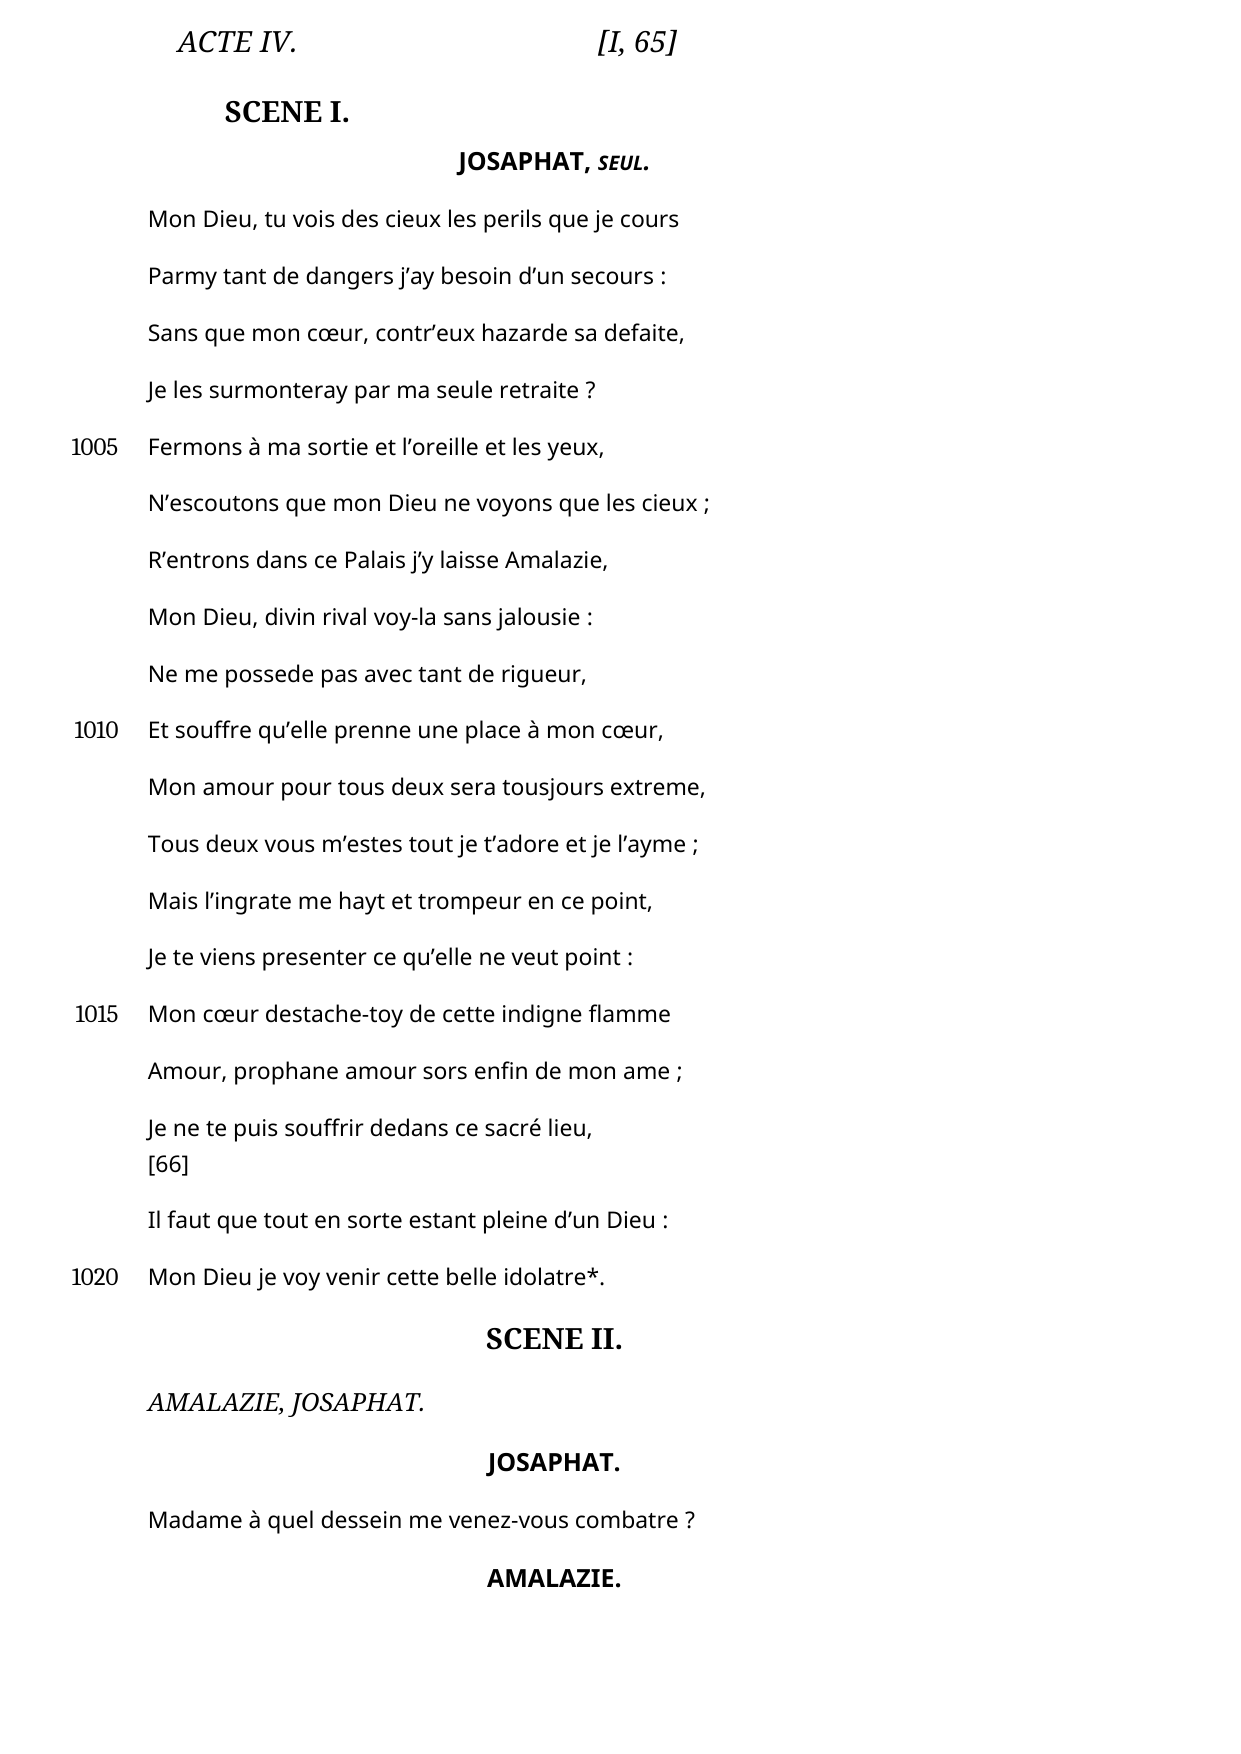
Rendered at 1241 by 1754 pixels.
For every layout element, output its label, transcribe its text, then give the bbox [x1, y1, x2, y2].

text Mon Dieu je voy venir cette belle idolatre*. [148, 1261, 961, 1292]
text N’escoutons que mon Dieu ne voyons que les cieux ; [148, 487, 961, 518]
text Mon Dieu, tu vois des cieux les perils que je cours [148, 203, 961, 234]
text Je les surmonteray par ma seule retraite ? [148, 374, 961, 405]
text JOSAPHAT. [148, 1444, 961, 1478]
text JOSAPHAT, seul. [148, 143, 961, 177]
text SCENE II. [148, 1318, 961, 1358]
text Tous deux vous m’estes tout je t’adore et je l’ayme ; [148, 828, 961, 859]
text Fermons à ma sortie et l’oreille et les yeux, [148, 430, 961, 462]
text Amour, prophane amour sors enfin de mon ame ; [148, 1055, 961, 1086]
text Mon cœur destache-toy de cette indigne flamme [148, 998, 961, 1029]
text Je te viens presenter ce qu’elle ne veut point : [148, 941, 961, 973]
text Mais l’ingrate me hayt et trompeur en ce point, [148, 884, 961, 916]
text SCENE I. [224, 91, 961, 131]
text ACTE IV. [I, 65] [177, 21, 961, 61]
text Il faut que tout en sorte estant pleine d’un Dieu : [148, 1204, 961, 1236]
text AMALAZIE, JOSAPHAT. [148, 1384, 961, 1418]
text Sans que mon cœur, contr’eux hazarde sa defaite, [148, 317, 961, 348]
text Mon amour pour tous deux sera tousjours extreme, [148, 771, 961, 802]
text Parmy tant de dangers j’ay besoin d’un secours : [148, 260, 961, 291]
text Ne me possede pas avec tant de rigueur, [148, 657, 961, 689]
text R’entrons dans ce Palais j’y laisse Amalazie, [148, 544, 961, 575]
text Je ne te puis souffrir dedans ce sacré lieu, [66] [148, 1112, 961, 1179]
text Et souffre qu’elle prenne une place à mon cœur, [148, 714, 961, 746]
text Madame à quel dessein me venez-vous combatre ? [148, 1504, 961, 1536]
text Mon Dieu, divin rival voy-la sans jalousie : [148, 601, 961, 632]
text AMALAZIE. [148, 1561, 961, 1595]
